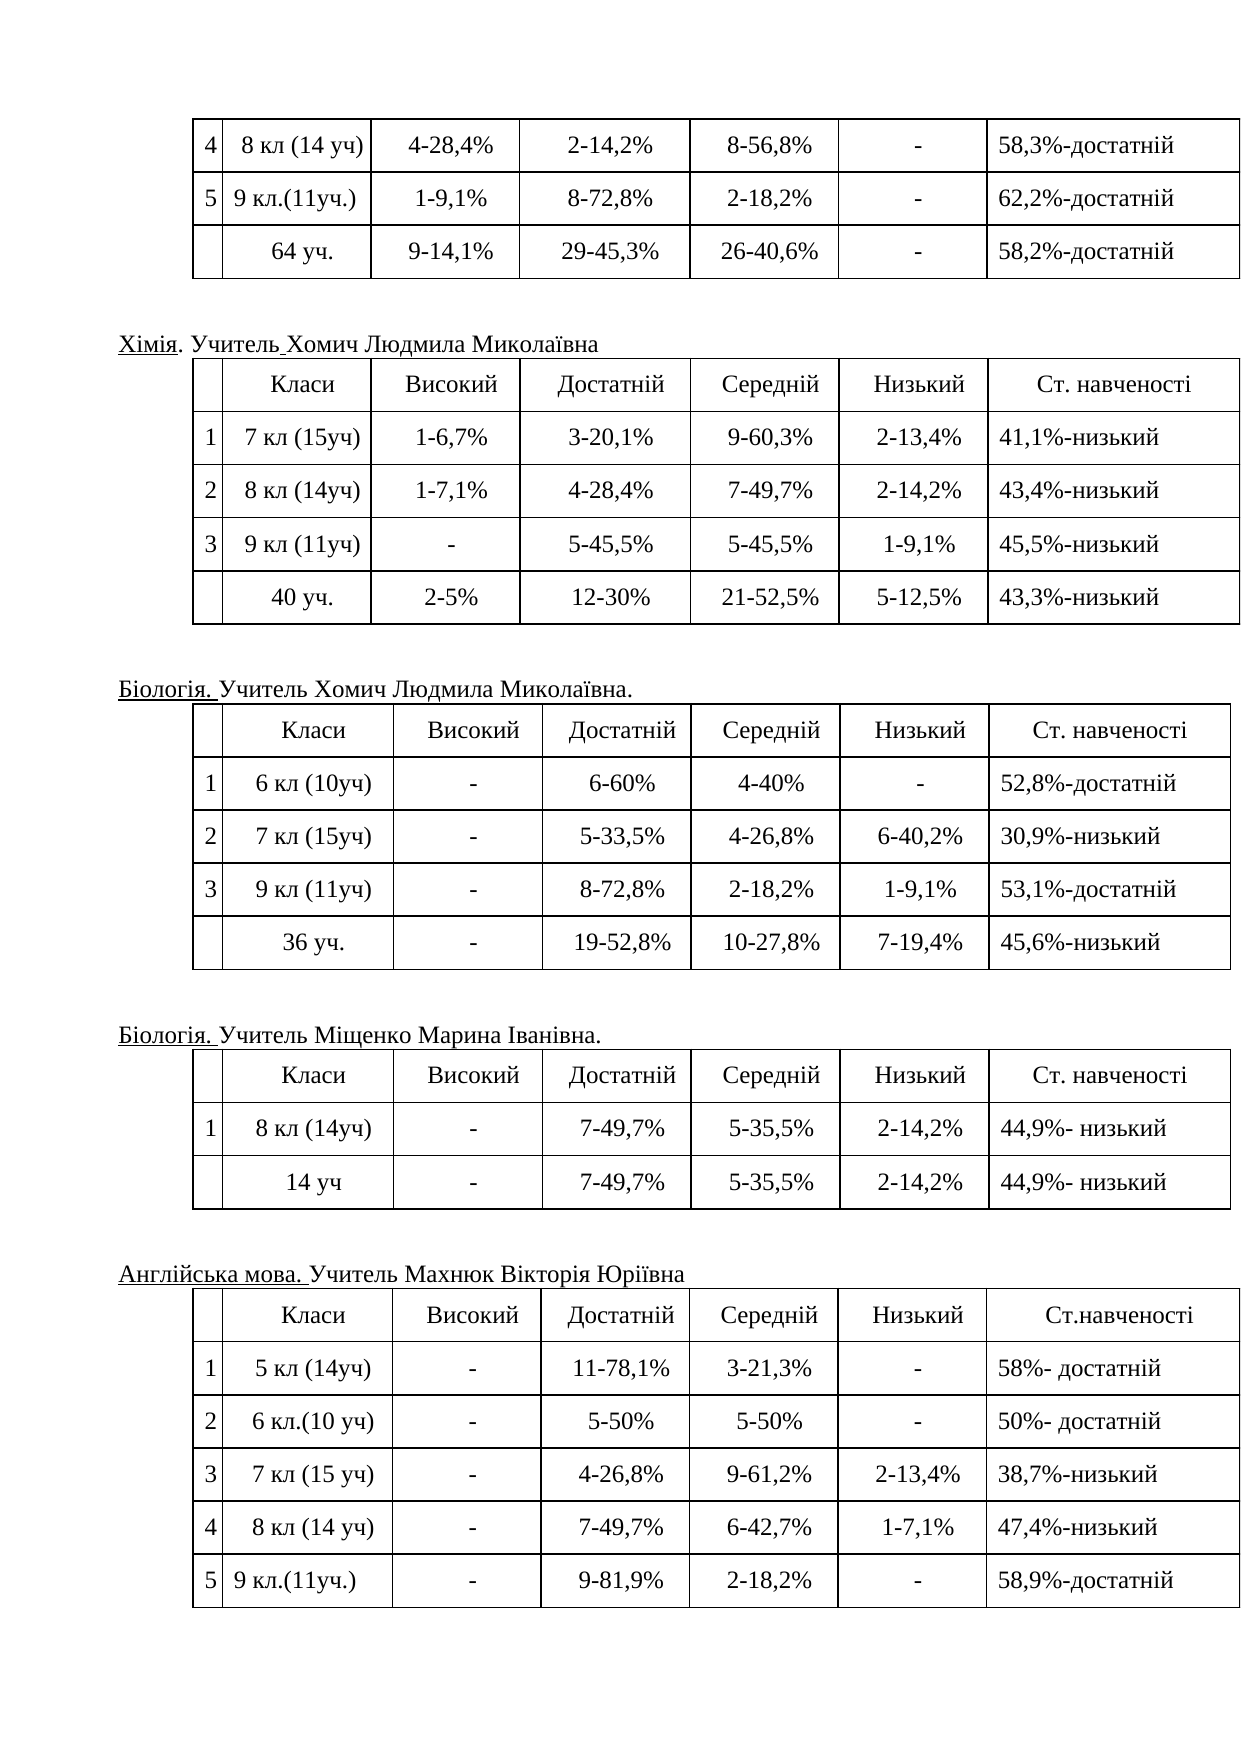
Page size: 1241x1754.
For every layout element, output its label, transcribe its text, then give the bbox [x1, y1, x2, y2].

table_cell - [393, 1449, 540, 1500]
table_cell - [394, 758, 542, 809]
table_cell [194, 917, 222, 968]
table_header Ст.навченості [987, 1289, 1239, 1341]
table_cell 1-6,7% [372, 412, 519, 464]
table_cell 5-50% [690, 1396, 837, 1447]
table_header Класи [223, 705, 393, 756]
table_cell - [839, 226, 986, 277]
table_cell 3-20,1% [521, 412, 690, 464]
table_cell [194, 226, 222, 277]
table_cell 9 кл (11уч) [223, 864, 393, 915]
table_cell 2-14,2% [841, 1103, 988, 1155]
table_cell - [839, 1342, 986, 1394]
table_cell - [393, 1396, 540, 1447]
table_cell 7-49,7% [542, 1502, 689, 1553]
table_header Середній [690, 1289, 837, 1341]
table_cell 3-21,3% [690, 1342, 837, 1394]
table_header Низький [841, 1050, 988, 1102]
table_cell 5-35,5% [692, 1103, 839, 1155]
table_cell 2-5% [372, 572, 519, 623]
table_cell 14 уч [223, 1156, 393, 1208]
table_header [194, 1050, 222, 1102]
table_cell 4 [194, 1502, 222, 1553]
table_cell 2-18,2% [692, 864, 839, 915]
table_cell 1-7,1% [372, 465, 519, 517]
table_cell - [393, 1502, 540, 1553]
table_cell 29-45,3% [520, 226, 689, 277]
table_cell 47,4%-низький [987, 1502, 1239, 1553]
table_cell 58,9%-достатній [987, 1555, 1239, 1606]
table_cell 9-61,2% [690, 1449, 837, 1500]
table_cell 7 кл (15уч) [223, 412, 370, 464]
table_cell [194, 1156, 222, 1208]
table_cell 12-30% [521, 572, 690, 623]
table_cell 10-27,8% [692, 917, 839, 968]
table_cell 9 кл.(11уч.) [223, 173, 370, 224]
table_header Достатній [542, 1289, 689, 1341]
table_header Ст. навченості [990, 1050, 1230, 1102]
table_cell 1-9,1% [841, 864, 988, 915]
table_cell 19-52,8% [543, 917, 690, 968]
table_cell 11-78,1% [542, 1342, 689, 1394]
table_cell 4-26,8% [542, 1449, 689, 1500]
table_cell - [394, 1103, 542, 1155]
table_cell 26-40,6% [691, 226, 838, 277]
table_cell - [839, 1396, 986, 1447]
table_cell - [839, 1555, 986, 1606]
table_cell 1 [194, 758, 222, 809]
table_cell 6 кл (10уч) [223, 758, 393, 809]
table_header Високий [372, 359, 519, 411]
table_cell 43,3%-низький [989, 572, 1239, 623]
table_cell 8 кл (14 уч) [223, 1502, 392, 1553]
text Біологія. Учитель Хомич Людмила Миколаївна. [118, 674, 1122, 703]
table_cell 53,1%-достатній [990, 864, 1230, 915]
table_cell 5-33,5% [543, 811, 690, 862]
table_cell [194, 572, 222, 623]
table_cell 50%- достатній [987, 1396, 1239, 1447]
table_cell - [372, 518, 519, 570]
table_cell 2 [194, 1396, 222, 1447]
table_cell 9 кл (11уч) [223, 518, 370, 570]
table_cell 9 кл.(11уч.) [223, 1555, 392, 1606]
table_cell 2 [194, 465, 222, 517]
table_header Класи [223, 1289, 392, 1341]
table_cell 38,7%-низький [987, 1449, 1239, 1500]
table_cell - [394, 917, 542, 968]
table_cell 7-49,7% [543, 1103, 690, 1155]
table_cell 4-28,4% [372, 120, 519, 171]
table_cell 30,9%-низький [990, 811, 1230, 862]
table_cell - [394, 811, 542, 862]
table_cell 1-7,1% [839, 1502, 986, 1553]
table_cell 5-45,5% [521, 518, 690, 570]
table_cell 3 [194, 518, 222, 570]
table_cell 62,2%-достатній [988, 173, 1239, 224]
table_cell 43,4%-низький [989, 465, 1239, 517]
table_cell - [393, 1555, 540, 1606]
table_header Класи [223, 1050, 393, 1102]
table_cell 6-42,7% [690, 1502, 837, 1553]
table_header Середній [692, 1050, 839, 1102]
table_header Середній [692, 705, 839, 756]
table_cell 2-13,4% [840, 412, 987, 464]
table_cell 1-9,1% [372, 173, 519, 224]
table_cell 4 [194, 120, 222, 171]
table_cell 4-40% [692, 758, 839, 809]
table_header [194, 1289, 222, 1341]
table_cell 6 кл.(10 уч) [223, 1396, 392, 1447]
table_cell 3 [194, 864, 222, 915]
table_header Високий [394, 705, 542, 756]
table_cell 5-45,5% [691, 518, 838, 570]
table_cell 5 кл (14уч) [223, 1342, 392, 1394]
table_cell 45,5%-низький [989, 518, 1239, 570]
table_header Ст. навченості [989, 359, 1239, 411]
table_cell 4-28,4% [521, 465, 690, 517]
table_cell 9-81,9% [542, 1555, 689, 1606]
table_header Низький [839, 1289, 986, 1341]
table_cell 2-13,4% [839, 1449, 986, 1500]
table_cell 5-12,5% [840, 572, 987, 623]
table_cell 8 кл (14уч) [223, 465, 370, 517]
table_cell 40 уч. [223, 572, 370, 623]
table_cell 58,2%-достатній [988, 226, 1239, 277]
table_cell 6-40,2% [841, 811, 988, 862]
table_header [194, 359, 222, 411]
table_cell 5-35,5% [692, 1156, 839, 1208]
table_header Низький [840, 359, 987, 411]
table_cell 7-19,4% [841, 917, 988, 968]
table_cell 6-60% [543, 758, 690, 809]
table_cell 5 [194, 1555, 222, 1606]
text Біологія. Учитель Міщенко Марина Іванівна. [118, 1020, 1122, 1048]
text Хімія. Учитель Хомич Людмила Миколаївна [118, 329, 1122, 357]
table_header Низький [841, 705, 988, 756]
table_cell 21-52,5% [691, 572, 838, 623]
table_header Ст. навченості [990, 705, 1230, 756]
table_cell 2-14,2% [840, 465, 987, 517]
table_header Високий [393, 1289, 540, 1341]
table_cell - [393, 1342, 540, 1394]
table_cell 2 [194, 811, 222, 862]
text Англійська мова. Учитель Махнюк Вікторія Юріївна [118, 1259, 1122, 1288]
table_cell 5-50% [542, 1396, 689, 1447]
table_cell 52,8%-достатній [990, 758, 1230, 809]
table_header Достатній [543, 705, 690, 756]
table_cell 8 кл (14уч) [223, 1103, 393, 1155]
table_header Класи [223, 359, 370, 411]
table_cell 64 уч. [223, 226, 370, 277]
table_cell 8-72,8% [543, 864, 690, 915]
table_cell 5 [194, 173, 222, 224]
table_cell 4-26,8% [692, 811, 839, 862]
table_cell 7 кл (15 уч) [223, 1449, 392, 1500]
table_cell 7-49,7% [691, 465, 838, 517]
table_cell - [839, 120, 986, 171]
table_cell 3 [194, 1449, 222, 1500]
table_header Високий [394, 1050, 542, 1102]
table_cell 1 [194, 1342, 222, 1394]
table_cell 1 [194, 1103, 222, 1155]
table_header [194, 705, 222, 756]
table_cell 9-14,1% [372, 226, 519, 277]
table_cell 9-60,3% [691, 412, 838, 464]
table_cell 8-56,8% [691, 120, 838, 171]
table_cell 2-14,2% [520, 120, 689, 171]
table_cell - [394, 1156, 542, 1208]
table_cell - [839, 173, 986, 224]
table_cell 44,9%- низький [990, 1156, 1230, 1208]
table_cell 58%- достатній [987, 1342, 1239, 1394]
table_cell 2-18,2% [690, 1555, 837, 1606]
table_header Достатній [521, 359, 690, 411]
table_cell 45,6%-низький [990, 917, 1230, 968]
table_cell 36 уч. [223, 917, 393, 968]
table_cell 1 [194, 412, 222, 464]
table_header Середній [691, 359, 838, 411]
table_cell 7-49,7% [543, 1156, 690, 1208]
table_cell 58,3%-достатній [988, 120, 1239, 171]
table_cell - [841, 758, 988, 809]
table_cell - [394, 864, 542, 915]
table_header Достатній [543, 1050, 690, 1102]
table_cell 2-14,2% [841, 1156, 988, 1208]
table_cell 1-9,1% [840, 518, 987, 570]
table_cell 44,9%- низький [990, 1103, 1230, 1155]
table_cell 7 кл (15уч) [223, 811, 393, 862]
table_cell 41,1%-низький [989, 412, 1239, 464]
table_cell 8-72,8% [520, 173, 689, 224]
table_cell 2-18,2% [691, 173, 838, 224]
table_cell 8 кл (14 уч) [223, 120, 370, 171]
